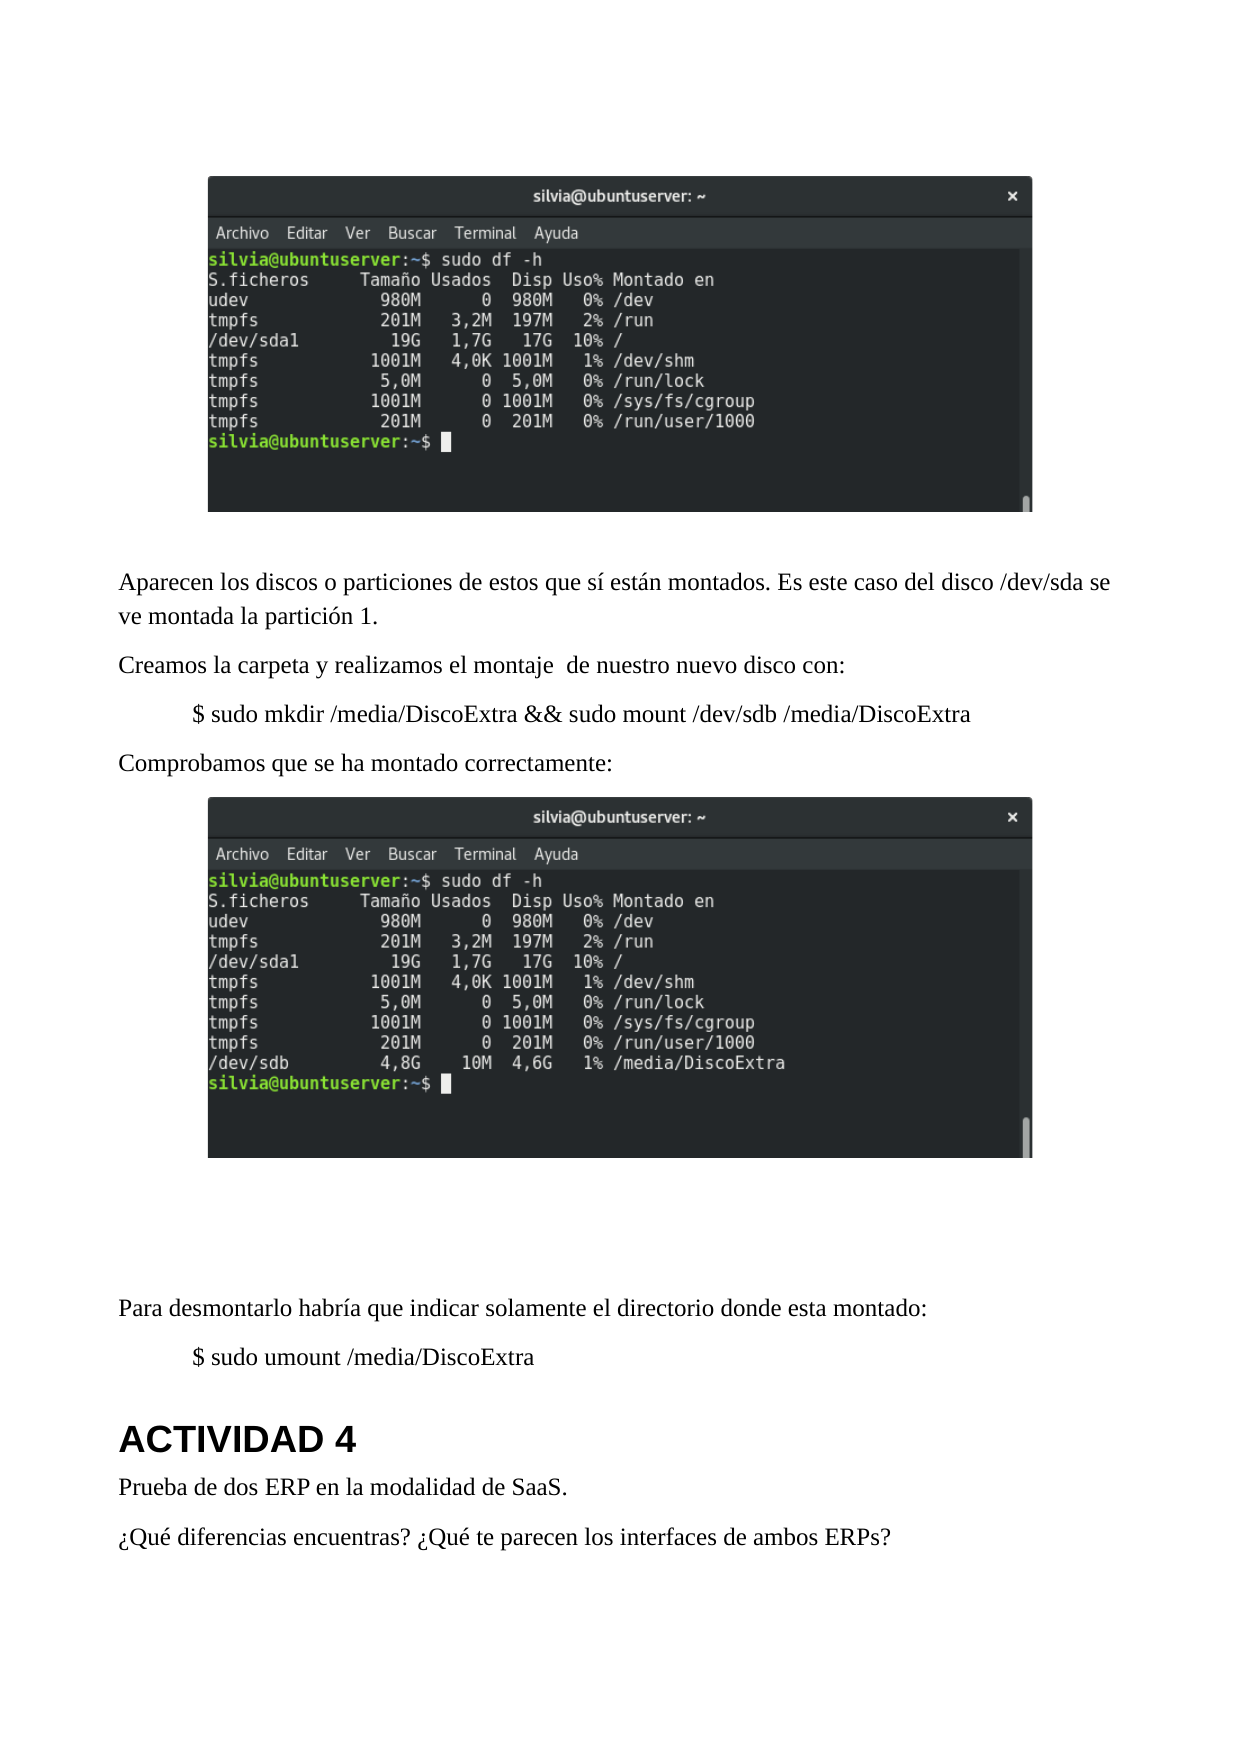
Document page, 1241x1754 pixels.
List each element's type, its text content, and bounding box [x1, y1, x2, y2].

subtitle ACTIVIDAD 4 [118, 1416, 1122, 1460]
picture [207, 797, 1033, 1158]
text ¿Qué diferencias encuentras? ¿Qué te parecen los interfaces de ambos ERPs? [118, 1522, 1122, 1550]
text Para desmontarlo habría que indicar solamente el directorio donde esta montado: [118, 1293, 1122, 1322]
text Prueba de dos ERP en la modalidad de SaaS. [118, 1472, 1122, 1501]
text $ sudo umount /media/DiscoExtra [118, 1342, 1122, 1371]
picture [207, 176, 1033, 512]
text Aparecen los discos o particiones de estos que sí están montados. Es este caso del disco /dev/sda se ve montada la partición 1. [118, 567, 1122, 630]
text Creamos la carpeta y realizamos el montaje de nuestro nuevo disco con: [118, 650, 1122, 679]
text Comprobamos que se ha montado correctamente: [118, 748, 1122, 777]
text $ sudo mkdir /media/DiscoExtra && sudo mount /dev/sdb /media/DiscoExtra [118, 699, 1122, 728]
